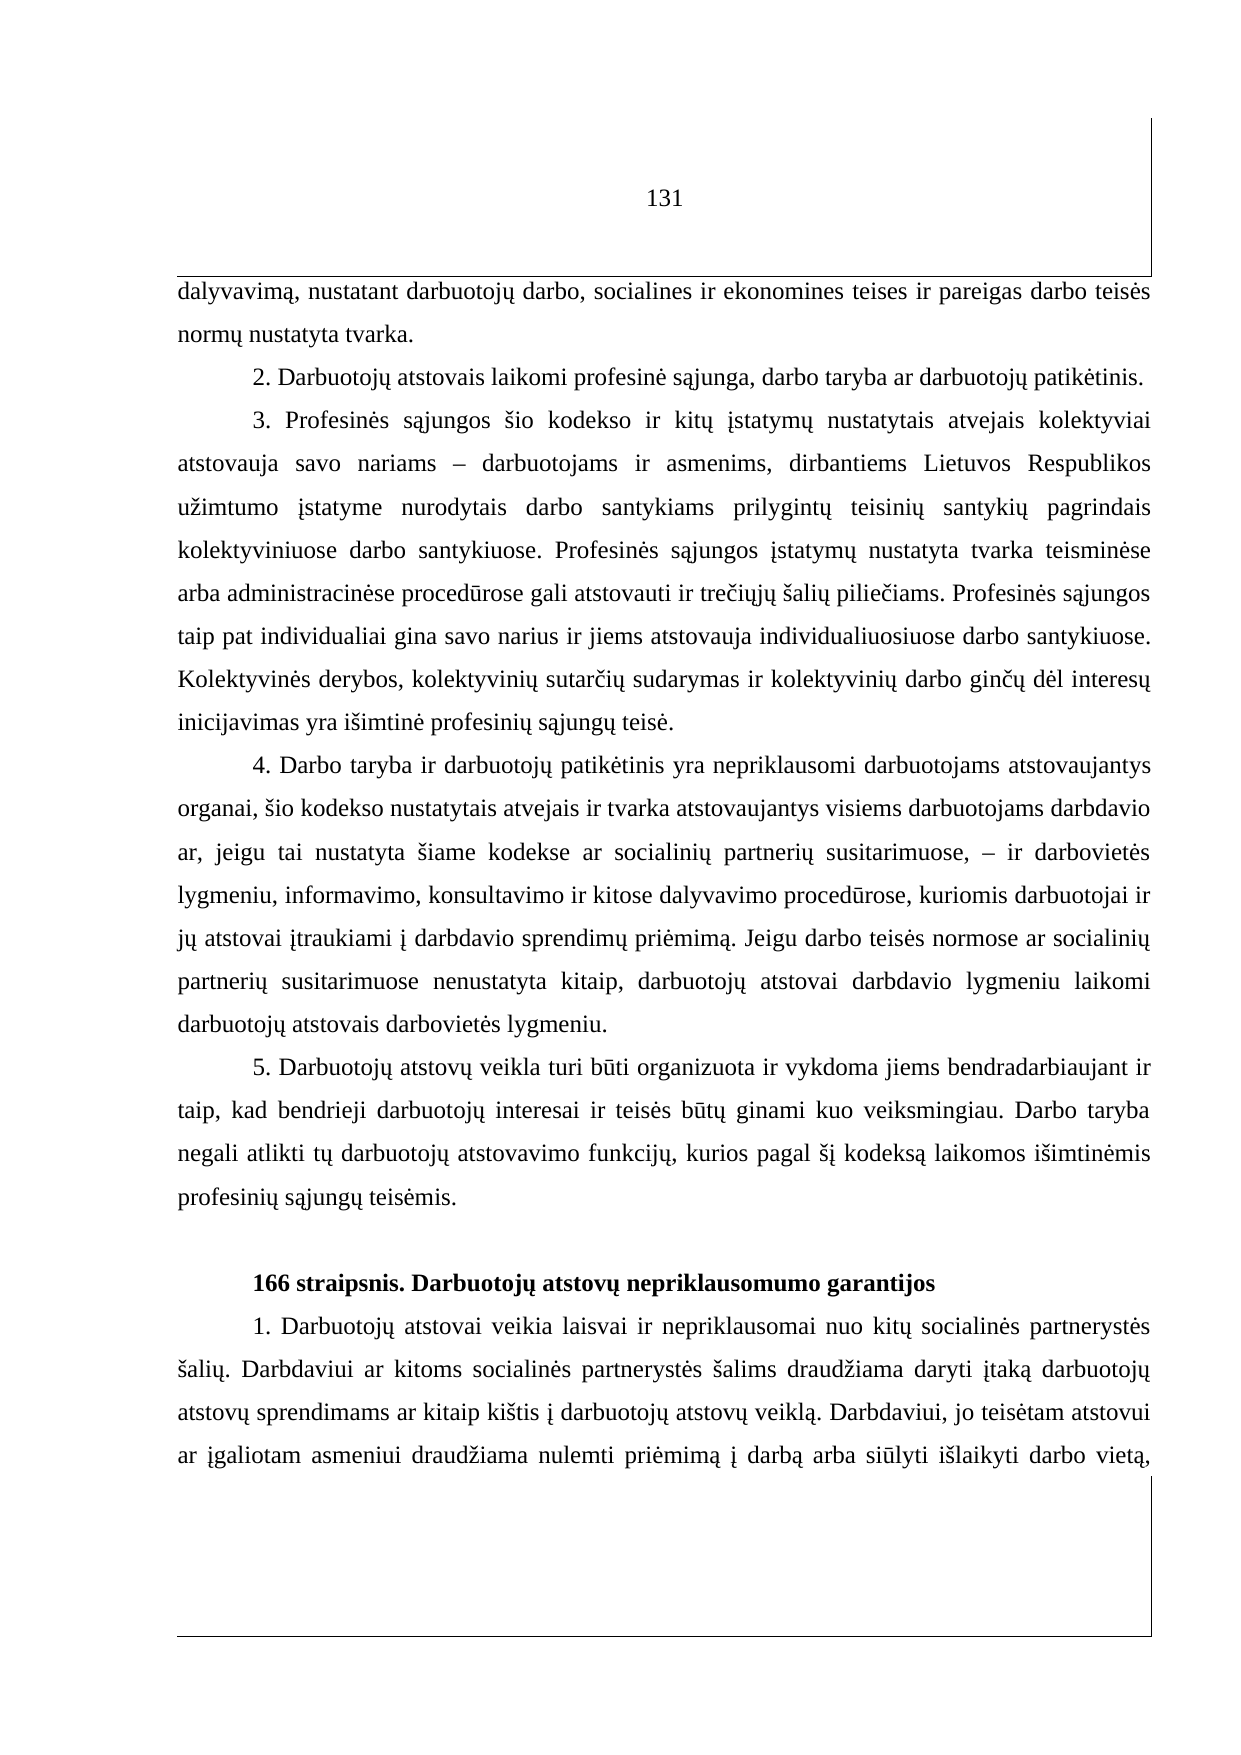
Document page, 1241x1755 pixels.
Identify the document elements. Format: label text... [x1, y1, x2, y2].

subtitle 166 straipsnis. Darbuotojų atstovų nepriklausomumo garantijos [177, 1268, 1152, 1297]
text 3. Profesinės sąjungos šio kodekso ir kitų įstatymų nustatytais atvejais kolektyviai atstovauja savo nariams – darbuotojams ir asmenims, dirbantiems Lietuvos Respublikos užimtumo įstatyme nurodytais darbo santykiams prilygintų teisinių santykių pagrindais kolektyviniuose darbo santykiuose. Profesinės sąjungos įstatymų nustatyta tvarka teisminėse arba administracinėse procedūrose gali atstovauti ir trečiųjų šalių piliečiams. Profesinės sąjungos taip pat individualiai gina savo narius ir jiems atstovauja individualiuosiuose darbo santykiuose. Kolektyvinės derybos, kolektyvinių sutarčių sudarymas ir kolektyvinių darbo ginčų dėl interesų inicijavimas yra išimtinė profesinių sąjungų teisė. [177, 405, 1152, 736]
text 5. Darbuotojų atstovų veikla turi būti organizuota ir vykdoma jiems bendradarbiaujant ir taip, kad bendrieji darbuotojų interesai ir teisės būtų ginami kuo veiksmingiau. Darbo taryba negali atlikti tų darbuotojų atstovavimo funkcijų, kurios pagal šį kodeksą laikomos išimtinėmis profesinių sąjungų teisėmis. [177, 1052, 1152, 1210]
text 2. Darbuotojų atstovais laikomi profesinė sąjunga, darbo taryba ar darbuotojų patikėtinis. [177, 362, 1152, 391]
text 4. Darbo taryba ir darbuotojų patikėtinis yra nepriklausomi darbuotojams atstovaujantys organai, šio kodekso nustatytais atvejais ir tvarka atstovaujantys visiems darbuotojams darbdavio ar, jeigu tai nustatyta šiame kodekse ar socialinių partnerių susitarimuose, – ir darbovietės lygmeniu, informavimo, konsultavimo ir kitose dalyvavimo procedūrose, kuriomis darbuotojai ir jų atstovai įtraukiami į darbdavio sprendimų priėmimą. Jeigu darbo teisės normose ar socialinių partnerių susitarimuose nenustatyta kitaip, darbuotojų atstovai darbdavio lygmeniu laikomi darbuotojų atstovais darbovietės lygmeniu. [177, 750, 1152, 1038]
text dalyvavimą, nustatant darbuotojų darbo, socialines ir ekonomines teises ir pareigas darbo teisės normų nustatyta tvarka. [177, 276, 1152, 348]
text 1. Darbuotojų atstovai veikia laisvai ir nepriklausomai nuo kitų socialinės partnerystės šalių. Darbdaviui ar kitoms socialinės partnerystės šalims draudžiama daryti įtaką darbuotojų atstovų sprendimams ar kitaip kištis į darbuotojų atstovų veiklą. Darbdaviui, jo teisėtam atstovui ar įgaliotam asmeniui draudžiama nulemti priėmimą į darbą arba siūlyti išlaikyti darbo vietą, [177, 1311, 1152, 1469]
